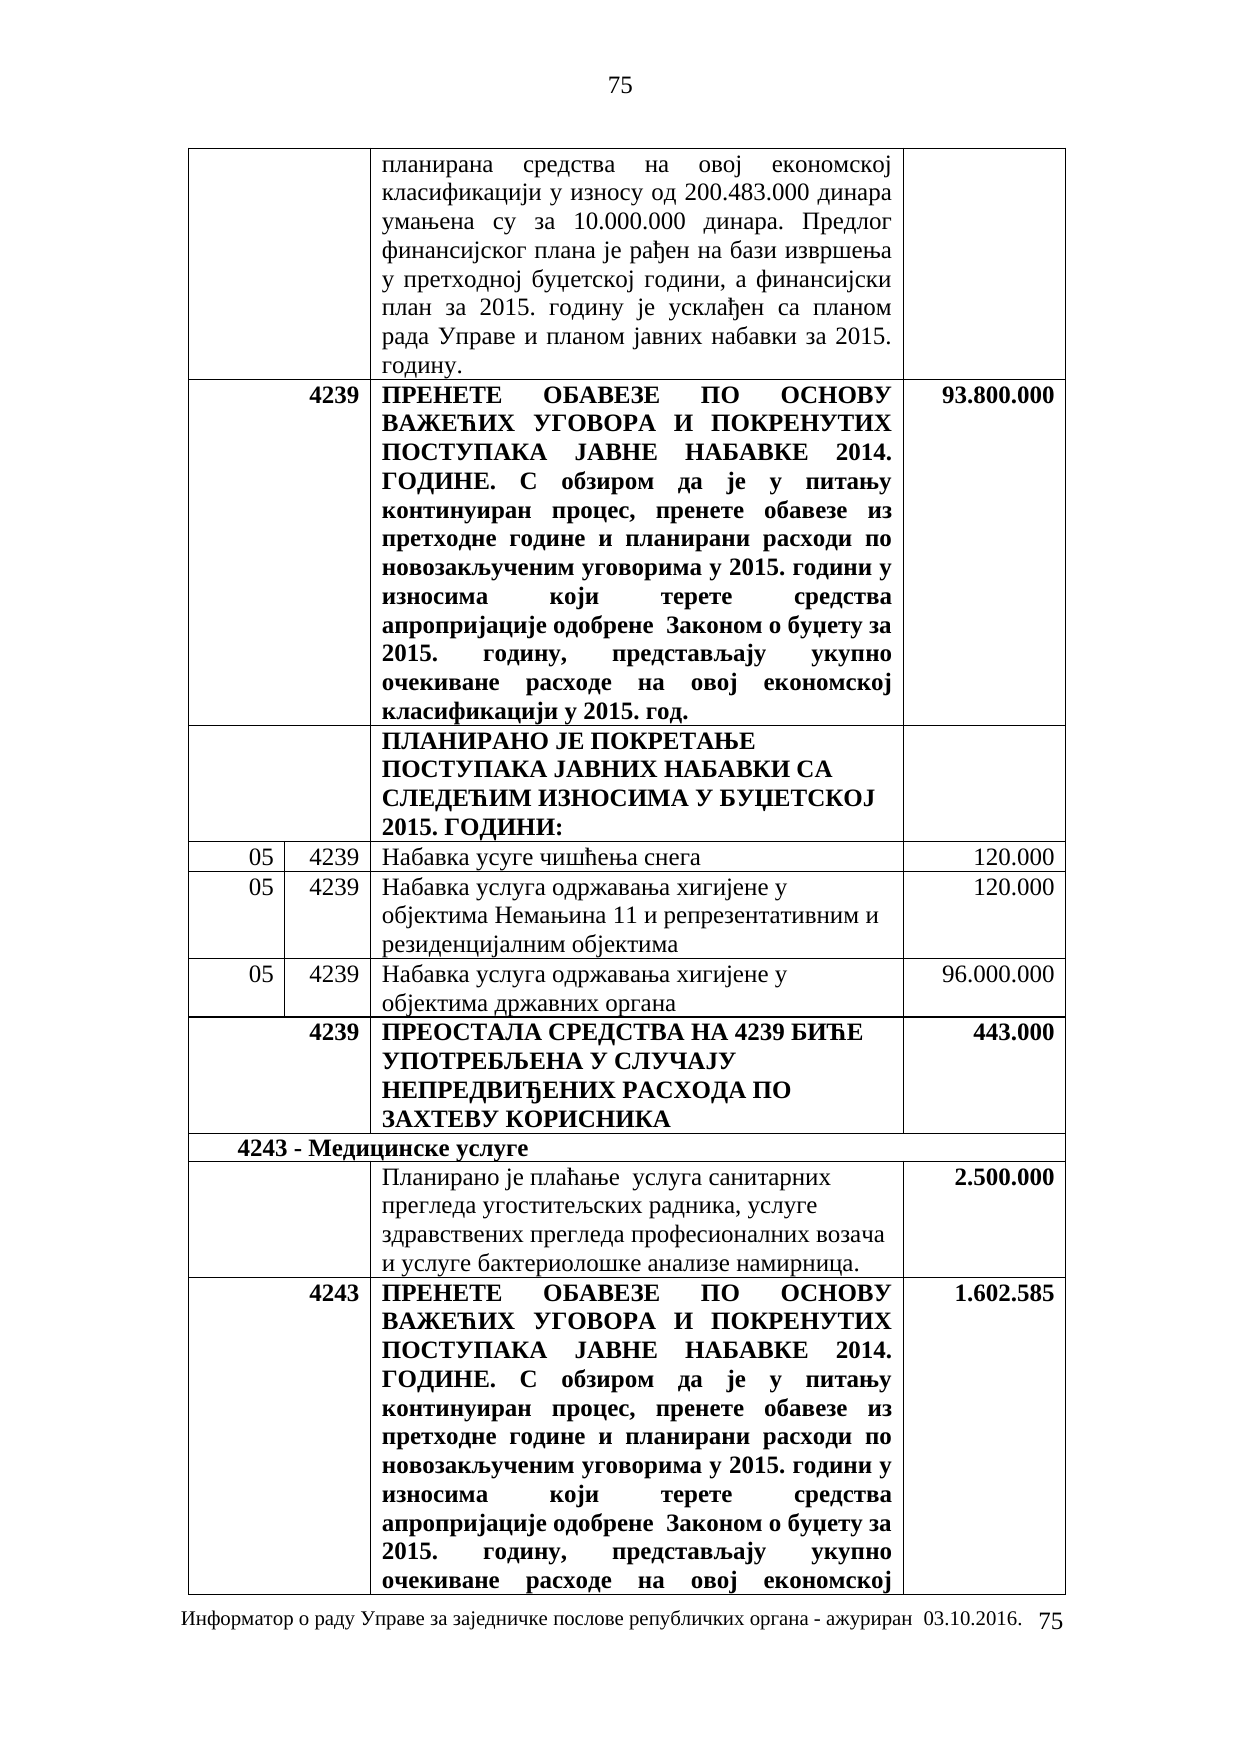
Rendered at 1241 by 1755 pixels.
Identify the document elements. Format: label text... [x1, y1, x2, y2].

table_cell 1.602.585 [904, 1278, 1065, 1594]
table_cell 05 [189, 959, 284, 1016]
table_cell планирана средства на овој економској класификацији у износу од 200.483.000 динара умањена су за 10.000.000 динара. Предлог финансијског плана је рађен на бази извршења у претходној буџетској години, а финансијски план за 2015. годину је усклађен са планом рада Управе и планом јавних набавки за 2015. годину. [371, 149, 903, 379]
table_cell 05 [189, 872, 284, 958]
table_cell Набавка услуга одржавања хигијене у објектима државних органа [371, 959, 903, 1016]
table_cell 05 [189, 842, 284, 871]
table_cell [904, 726, 1065, 841]
table_cell 120.000 [904, 842, 1065, 871]
table_cell 4239 [285, 872, 370, 958]
table_cell Планирано је плаћање услуга санитарних прегледа угоститељских радника, услуге здравствених прегледа професионалних возача и услуге бактериолошке анализе намирница. [371, 1162, 903, 1277]
table_cell 4243 - Медицинске услуге [189, 1134, 1065, 1161]
table_cell [189, 726, 370, 841]
table_cell ПРЕОСТАЛА СРЕДСТВА НА 4239 БИЋЕ УПОТРЕБЉЕНА У СЛУЧАЈУ НЕПРЕДВИЂЕНИХ РАСХОДА ПО ЗАХТЕВУ КОРИСНИКА [371, 1018, 903, 1132]
table_cell 4243 [189, 1278, 370, 1594]
table_cell [189, 1162, 370, 1277]
table_cell ПРЕНЕТЕ ОБАВЕЗЕ ПО ОСНОВУ ВАЖЕЋИХ УГОВОРА И ПОКРЕНУТИХ ПОСТУПАКА ЈАВНЕ НАБАВКЕ 2014. ГОДИНЕ. С обзиром да је у питању континуиран процес, пренете обавезе из претходне године и планирани расходи по новозакљученим уговорима у 2015. години у износима који терете средства апропријације одобрене Законом о буџету за 2015. годину, представљају укупно очекиване расходе на овој економској [371, 1278, 903, 1594]
table_cell ПЛАНИРАНО ЈЕ ПОКРЕТАЊЕ ПОСТУПАКА ЈАВНИХ НАБАВКИ СА СЛЕДЕЋИМ ИЗНОСИМА У БУЏЕТСКОЈ 2015. ГОДИНИ: [371, 726, 903, 841]
table_cell [904, 149, 1065, 379]
table_cell 2.500.000 [904, 1162, 1065, 1277]
table_cell ПРЕНЕТЕ ОБАВЕЗЕ ПО ОСНОВУ ВАЖЕЋИХ УГОВОРА И ПОКРЕНУТИХ ПОСТУПАКА ЈАВНЕ НАБАВКЕ 2014. ГОДИНЕ. С обзиром да је у питању континуиран процес, пренете обавезе из претходне године и планирани расходи по новозакљученим уговорима у 2015. години у износима који терете средства апропријације одобрене Законом о буџету за 2015. годину, представљају укупно очекиване расходе на овој економској класификацији у 2015. год. [371, 380, 903, 725]
table_cell 443.000 [904, 1018, 1065, 1132]
table_cell 96.000.000 [904, 959, 1065, 1016]
table_cell 4239 [285, 842, 370, 871]
table_cell Набавка усуге чишћења снега [371, 842, 903, 871]
table_cell 4239 [285, 959, 370, 1016]
table_cell 93.800.000 [904, 380, 1065, 725]
table_cell 120.000 [904, 872, 1065, 958]
table_cell 4239 [189, 380, 370, 725]
table_cell [189, 149, 370, 379]
table_cell Набавка услуга одржавања хигијене у објектима Немањина 11 и репрезентативним и резиденцијалним објектима [371, 872, 903, 958]
table_cell 4239 [189, 1018, 370, 1132]
